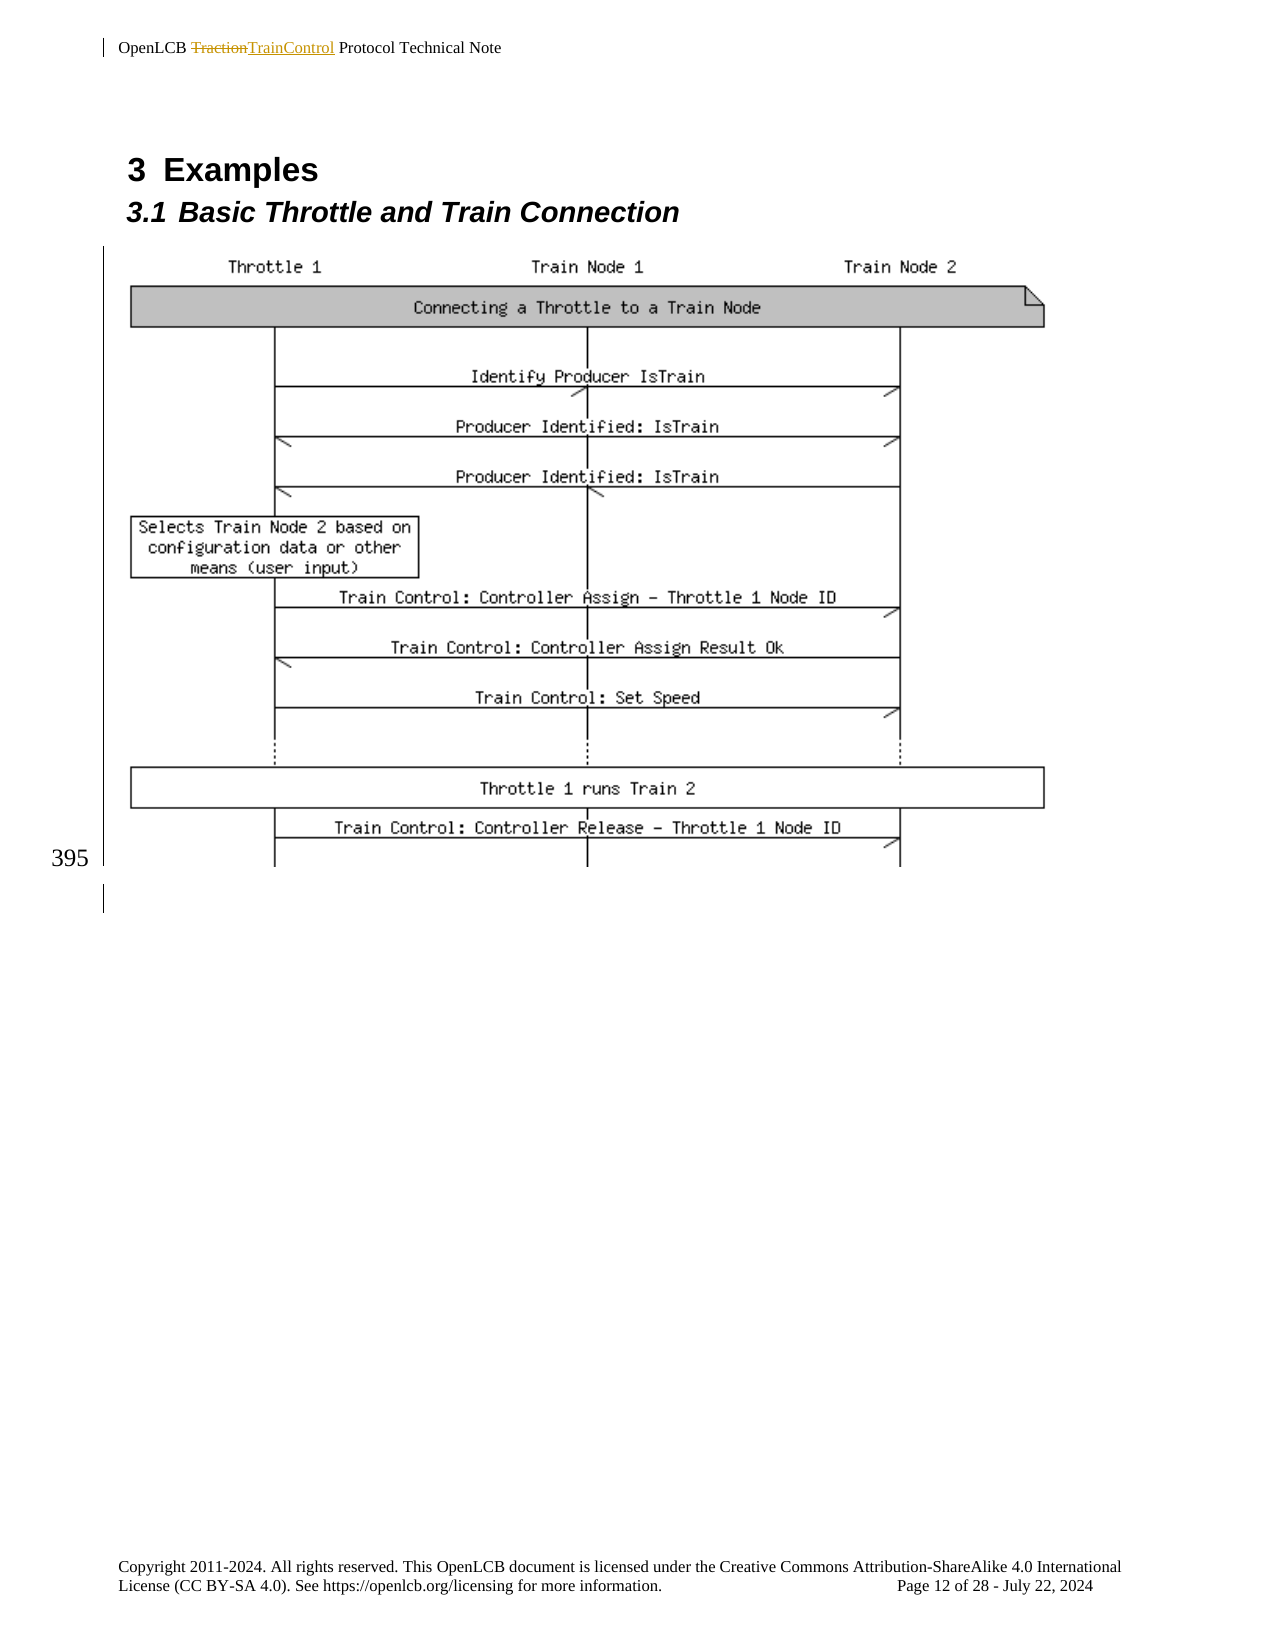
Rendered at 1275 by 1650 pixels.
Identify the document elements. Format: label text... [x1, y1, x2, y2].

picture [118, 246, 1056, 867]
subtitle Basic Throttle and Train Connection [118, 195, 1157, 228]
subtitle Examples [118, 150, 1157, 188]
